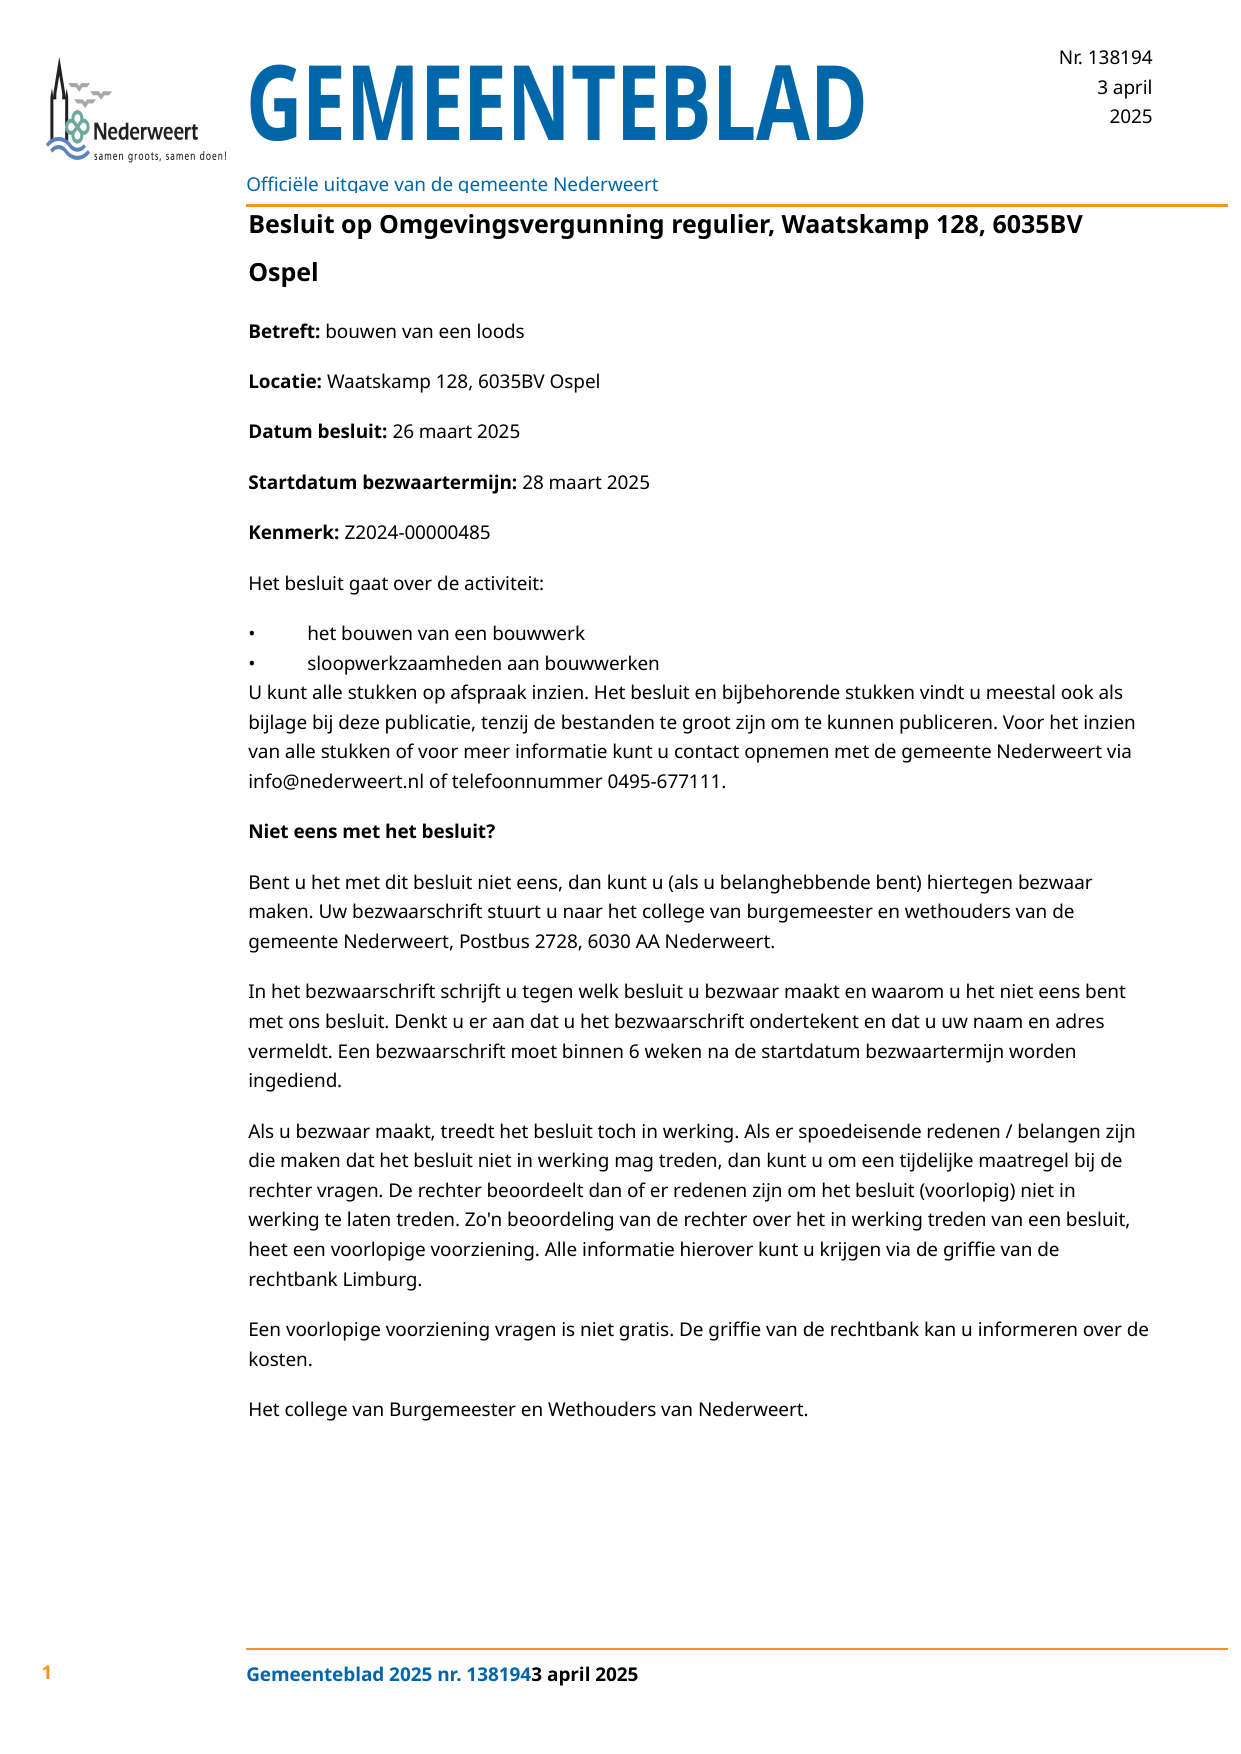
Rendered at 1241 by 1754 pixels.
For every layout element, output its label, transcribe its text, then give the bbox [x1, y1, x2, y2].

picture [41, 47, 231, 172]
text Locatie: Waatskamp 128, 6035BV Ospel [248, 368, 1152, 394]
text Een voorlopige voorziening vragen is niet gratis. De griffie van de rechtbank kan u informeren over de kosten. [248, 1316, 1152, 1372]
text In het bezwaarschrift schrijft u tegen welk besluit u bezwaar maakt en waarom u het niet eens bent met ons besluit. Denkt u er aan dat u het bezwaarschrift ondertekent en dat u uw naam en adres vermeldt. Een bezwaarschrift moet binnen 6 weken na de startdatum bezwaartermijn worden ingediend. [248, 979, 1152, 1093]
list sloopwerkzaamheden aan bouwwerken [248, 650, 1152, 676]
text Besluit op Omgevingsvergunning regulier, Waatskamp 128, 6035BV Ospel [248, 207, 1152, 288]
text Startdatum bezwaartermijn: 28 maart 2025 [248, 469, 1152, 495]
text Bent u het met dit besluit niet eens, dan kunt u (als u belanghebbende bent) hiertegen bezwaar maken. Uw bezwaarschrift stuurt u naar het college van burgemeester en wethouders van de gemeente Nederweert, Postbus 2728, 6030 AA Nederweert. [248, 869, 1152, 954]
text Het college van Burgemeester en Wethouders van Nederweert. [248, 1396, 1152, 1422]
text U kunt alle stukken op afspraak inzien. Het besluit en bijbehorende stukken vindt u meestal ook als bijlage bij deze publicatie, tenzij de bestanden te groot zijn om te kunnen publiceren. Voor het inzien van alle stukken of voor meer informatie kunt u contact opnemen met de gemeente Nederweert via info@nederweert.nl of telefoonnummer 0495-677111. [248, 679, 1152, 794]
list het bouwen van een bouwwerk [248, 620, 1152, 646]
text Datum besluit: 26 maart 2025 [248, 419, 1152, 444]
text Betreft: bouwen van een loods [248, 318, 1152, 344]
text Kenmerk: Z2024-00000485 [248, 519, 1152, 545]
text Als u bezwaar maakt, treedt het besluit toch in werking. Als er spoedeisende redenen / belangen zijn die maken dat het besluit niet in werking mag treden, dan kunt u om een tijdelijke maatregel bij de rechter vragen. De rechter beoordeelt dan of er redenen zijn om het besluit (voorlopig) niet in werking te laten treden. Zo'n beoordeling van de rechter over het in werking treden van een besluit, heet een voorlopige voorziening. Alle informatie hierover kunt u krijgen via de griffie van de rechtbank Limburg. [248, 1118, 1152, 1292]
text Het besluit gaat over de activiteit: [248, 570, 1152, 596]
text Niet eens met het besluit? [248, 819, 1152, 844]
